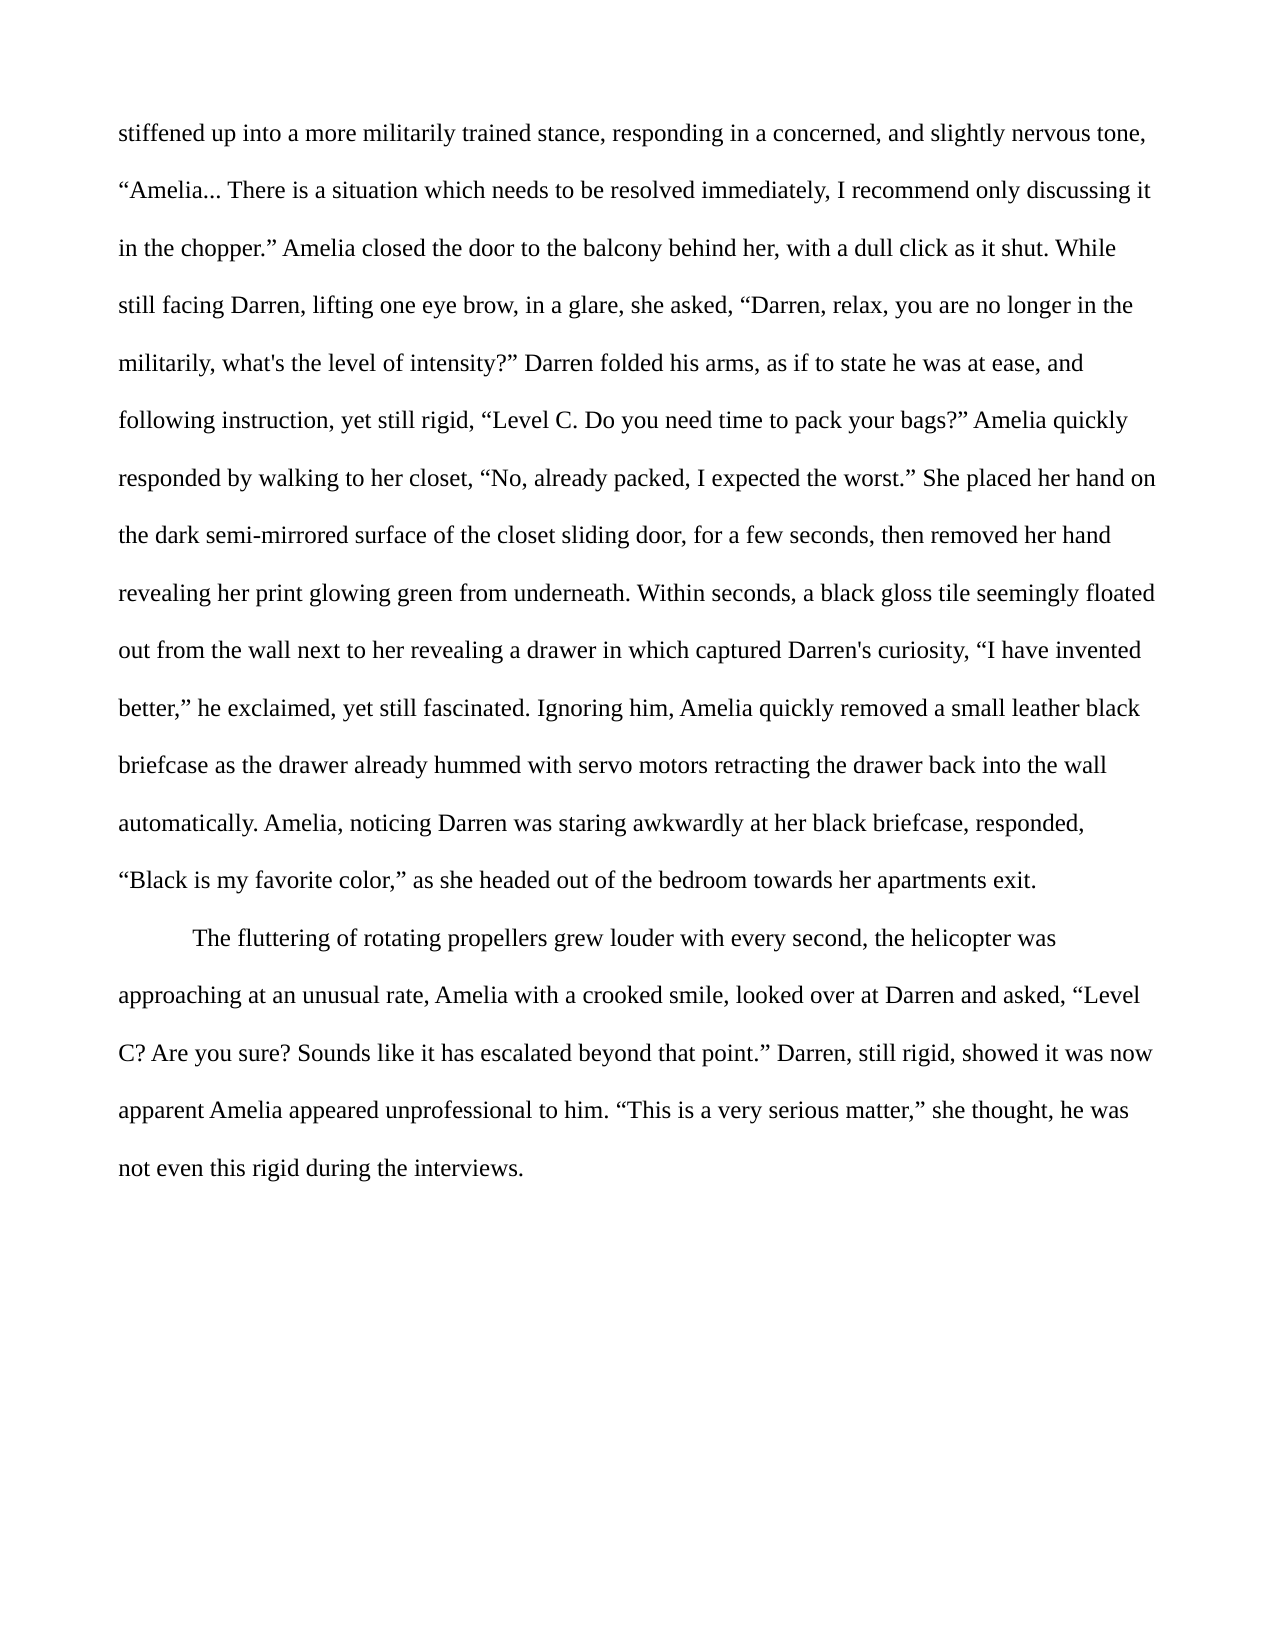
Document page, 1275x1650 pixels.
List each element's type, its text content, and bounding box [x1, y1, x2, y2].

text The fluttering of rotating propellers grew louder with every second, the helicopter was approaching at an unusual rate, Amelia with a crooked smile, looked over at Darren and asked, “Level C? Are you sure? Sounds like it has escalated beyond that point.” Darren, still rigid, showed it was now apparent Amelia appeared unprofessional to him. “This is a very serious matter,” she thought, he was not even this rigid during the interviews. [118, 923, 1157, 1182]
text stiffened up into a more militarily trained stance, responding in a concerned, and slightly nervous tone, “Amelia... There is a situation which needs to be resolved immediately, I recommend only discussing it in the chopper.” Amelia closed the door to the balcony behind her, with a dull click as it shut. While still facing Darren, lifting one eye brow, in a glare, she asked, “Darren, relax, you are no longer in the militarily, what's the level of intensity?” Darren folded his arms, as if to state he was at ease, and following instruction, yet still rigid, “Level C. Do you need time to pack your bags?” Amelia quickly responded by walking to her closet, “No, already packed, I expected the worst.” She placed her hand on the dark semi-mirrored surface of the closet sliding door, for a few seconds, then removed her hand revealing her print glowing green from underneath. Within seconds, a black gloss tile seemingly floated out from the wall next to her revealing a drawer in which captured Darren's curiosity, “I have invented better,” he exclaimed, yet still fascinated. Ignoring him, Amelia quickly removed a small leather black briefcase as the drawer already hummed with servo motors retracting the drawer back into the wall automatically. Amelia, noticing Darren was staring awkwardly at her black briefcase, responded, “Black is my favorite color,” as she headed out of the bedroom towards her apartments exit. [118, 118, 1157, 894]
